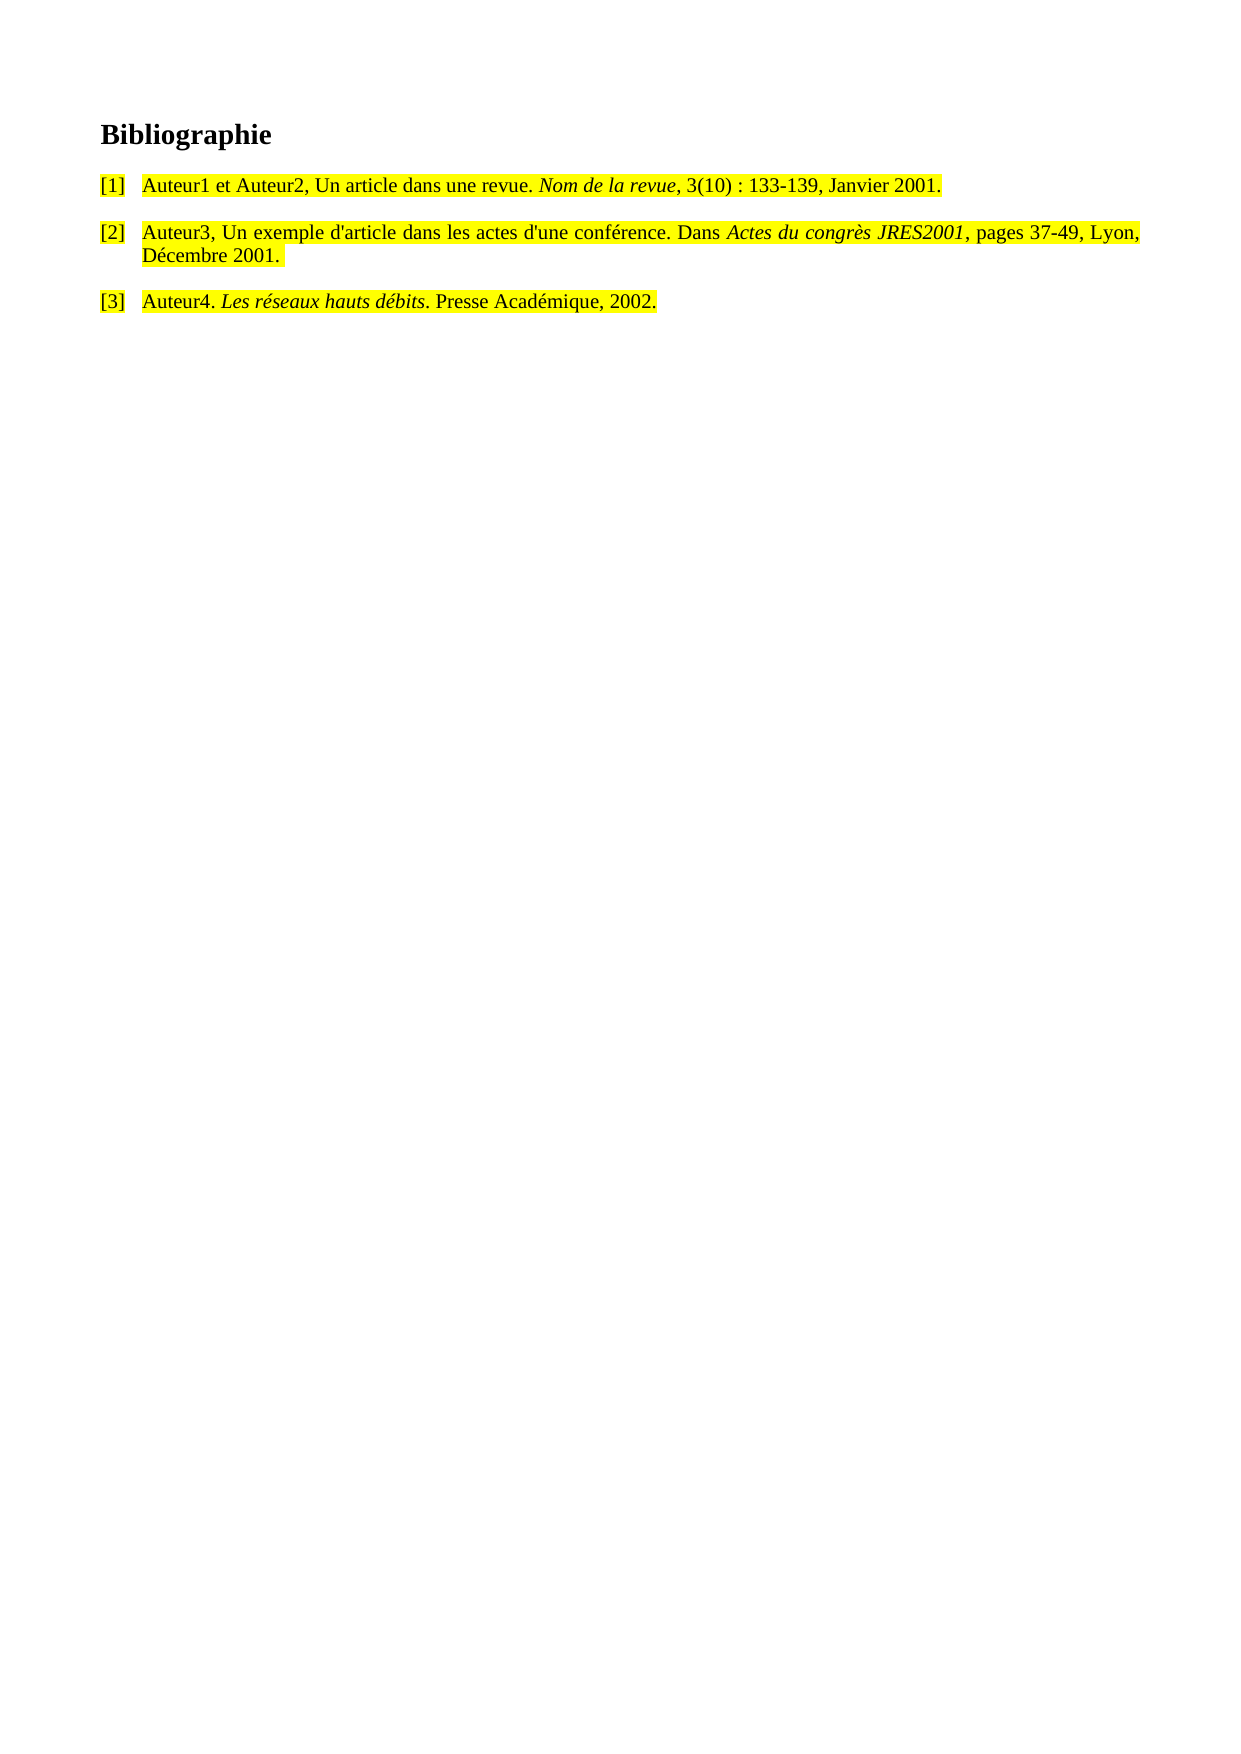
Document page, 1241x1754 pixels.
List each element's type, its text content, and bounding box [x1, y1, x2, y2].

text Bibliographie [100, 118, 1140, 150]
list Auteur1 et Auteur2, Un article dans une revue. Nom de la revue, 3(10) : 133-139, Janvier 2001. [100, 174, 1140, 197]
list Auteur3, Un exemple d'article dans les actes d'une conférence. Dans Actes du congrès JRES2001, pages 37-49, Lyon, Décembre 2001. [100, 221, 1140, 267]
list Auteur4. Les réseaux hauts débits. Presse Académique, 2002. [100, 290, 1140, 313]
